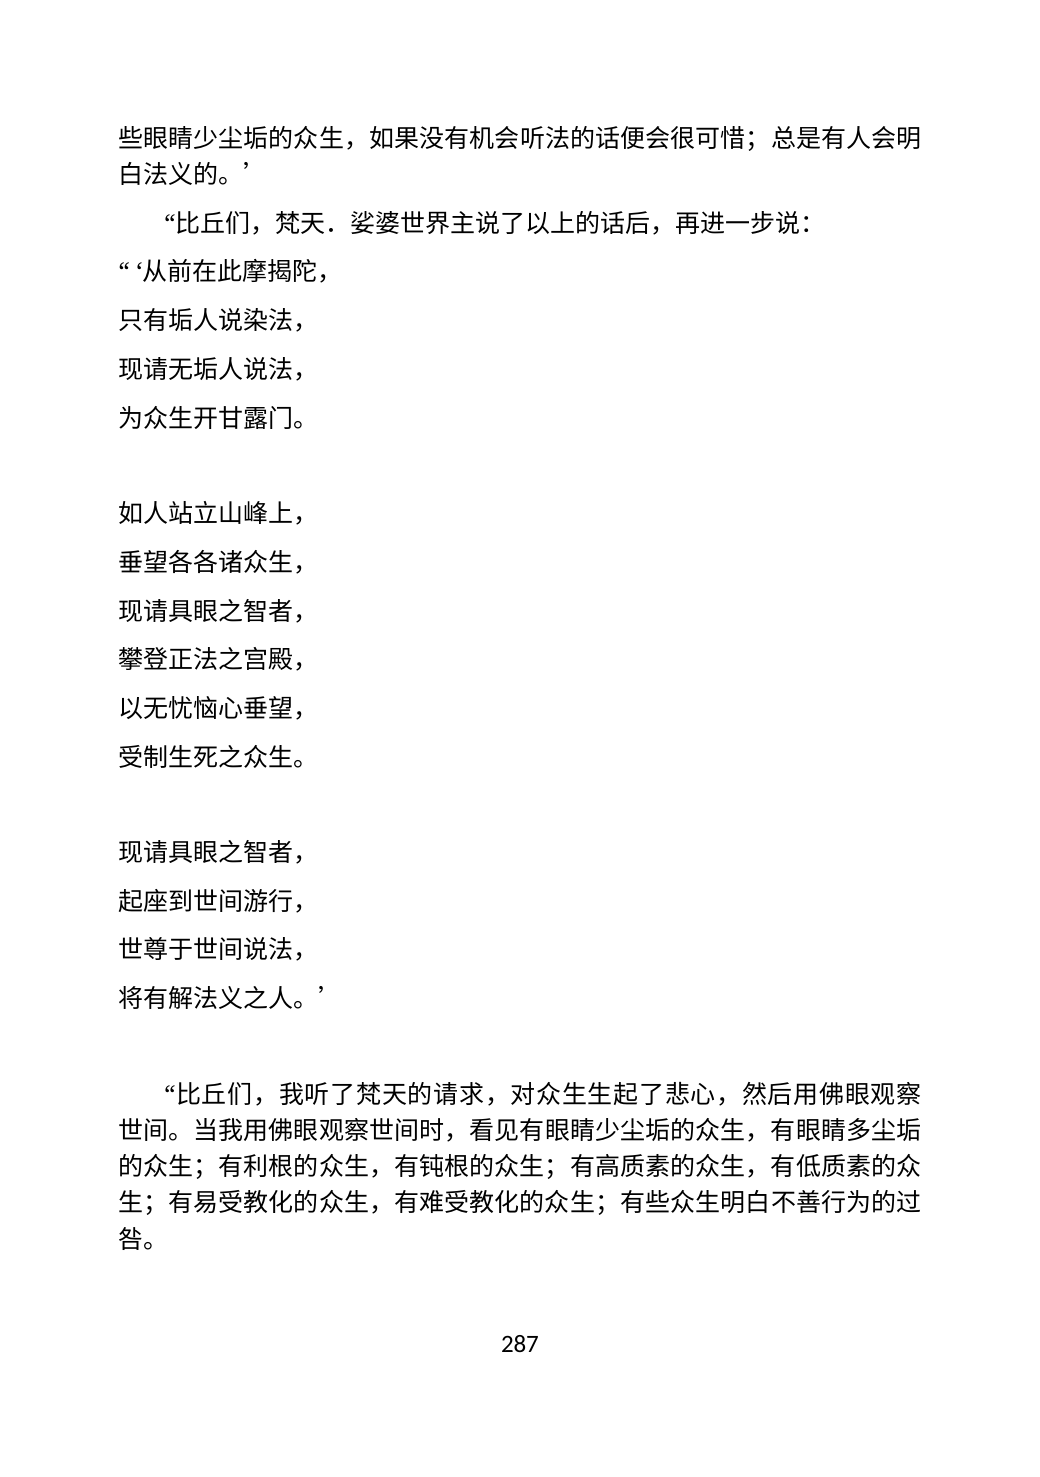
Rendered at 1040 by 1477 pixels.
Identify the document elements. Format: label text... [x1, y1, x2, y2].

text 现请具眼之智者， [118, 832, 921, 869]
text 起座到世间游行， [118, 881, 921, 917]
text “ ‘从前在此摩揭陀， [118, 252, 921, 288]
text 现请无垢人说法， [118, 349, 921, 386]
text 只有垢人说染法， [118, 301, 921, 337]
text 攀登正法之宫殿， [118, 640, 921, 676]
text 垂望各各诸众生， [118, 542, 921, 578]
text 世尊于世间说法， [118, 930, 921, 966]
text 如人站立山峰上， [118, 493, 921, 530]
text 受制生死之众生。 [118, 737, 921, 773]
text 将有解法义之人。’ [118, 979, 921, 1015]
text “比丘们，我听了梵天的请求，对众生生起了悲心，然后用佛眼观察世间。当我用佛眼观察世间时，看见有眼睛少尘垢的众生，有眼睛多尘垢的众生；有利根的众生，有钝根的众生；有高质素的众生，有低质素的众生；有易受教化的众生，有难受教化的众生；有些众生明白不善行为的过咎。 [118, 1074, 921, 1255]
text 以无忧恼心垂望， [118, 688, 921, 725]
text “比丘们，梵天．娑婆世界主说了以上的话后，再进一步说： [118, 203, 921, 239]
text 现请具眼之智者， [118, 591, 921, 627]
text 为众生开甘露门。 [118, 398, 921, 434]
text 些眼睛少尘垢的众生，如果没有机会听法的话便会很可惜；总是有人会明白法义的。’ [118, 118, 921, 191]
